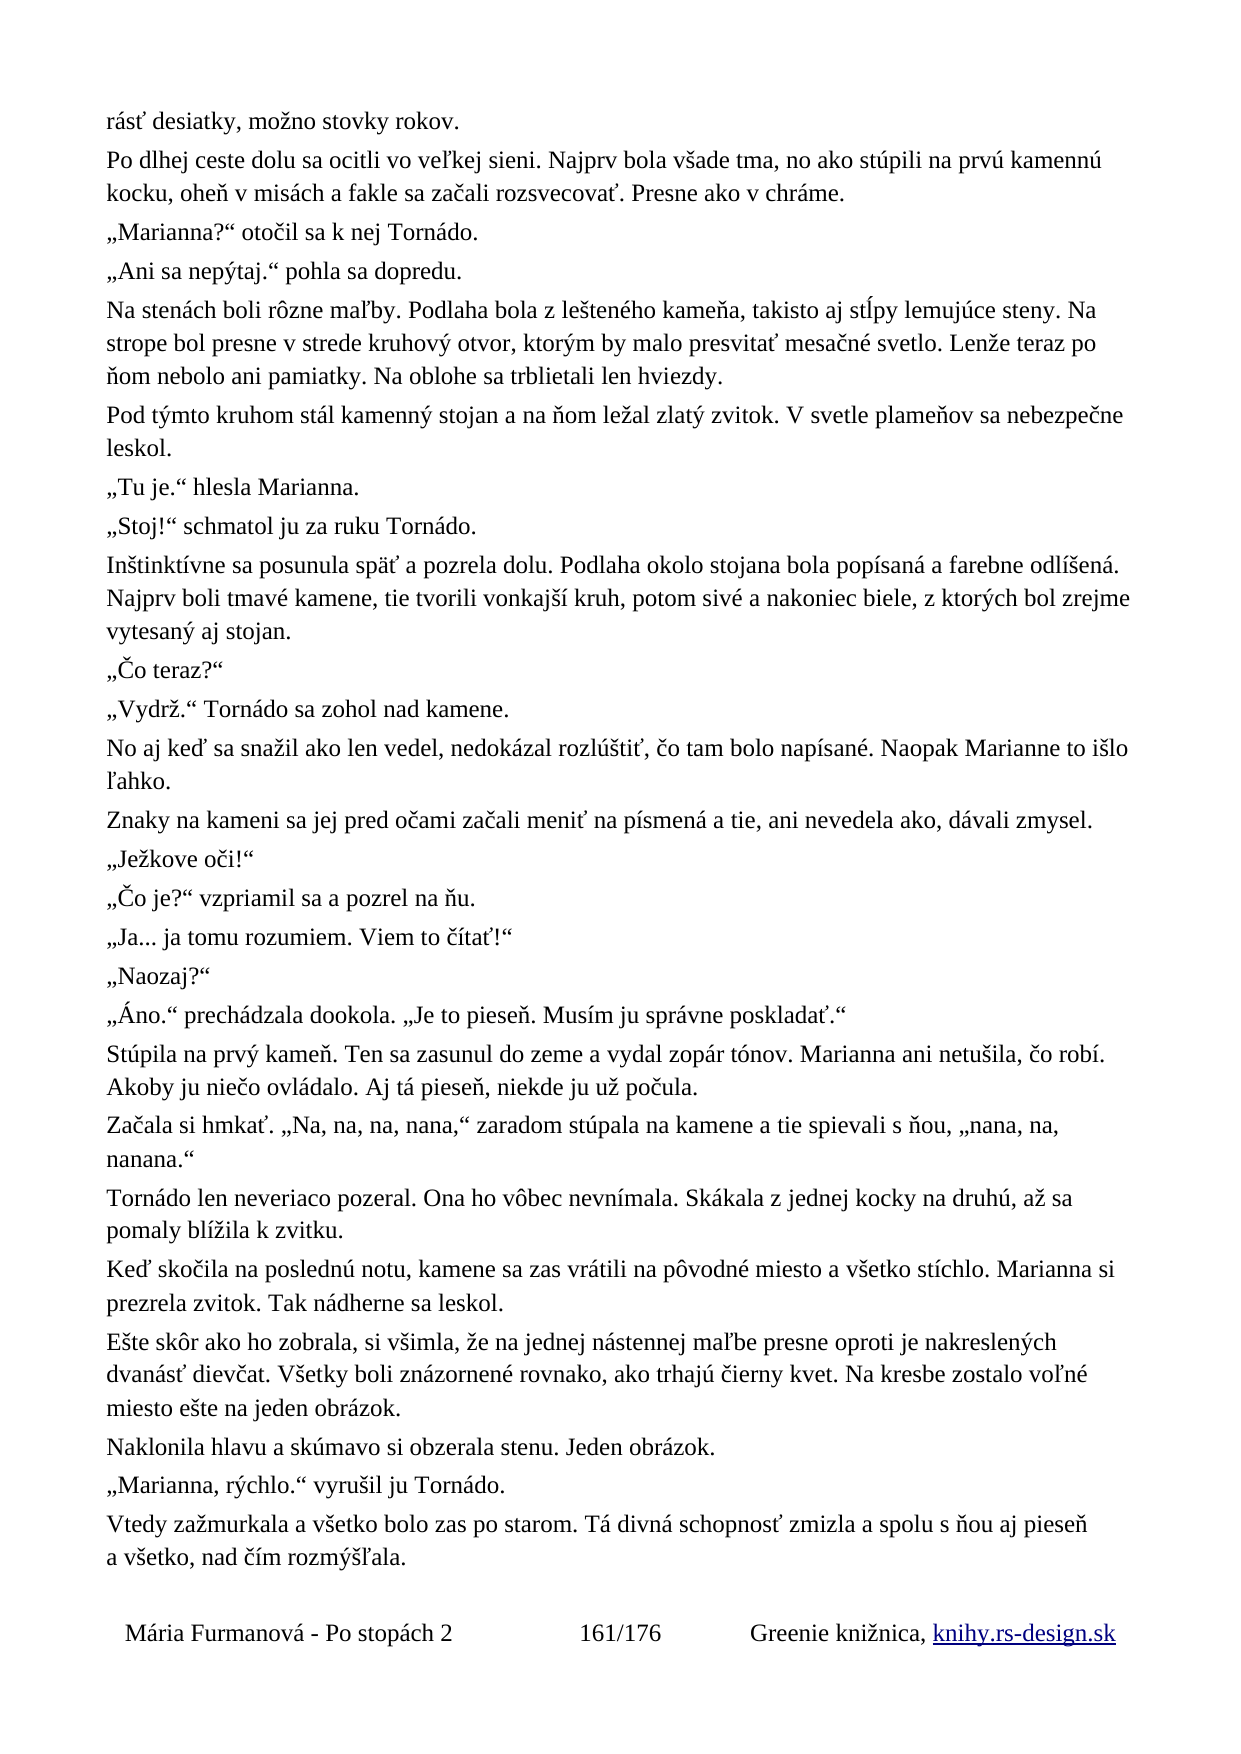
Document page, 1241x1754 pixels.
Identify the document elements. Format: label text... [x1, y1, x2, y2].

text Keď skočila na poslednú notu, kamene sa zas vrátili na pôvodné miesto a všetko stíchlo. Marianna si prezrela zvitok. Tak nádherne sa leskol. [106, 1254, 1134, 1316]
text Pod týmto kruhom stál kamenný stojan a na ňom ležal zlatý zvitok. V svetle plameňov sa nebezpečne leskol. [106, 400, 1134, 462]
text Po dlhej ceste dolu sa ocitli vo veľkej sieni. Najprv bola všade tma, no ako stúpili na prvú kamennú kocku, oheň v misách a fakle sa začali rozsvecovať. Presne ako v chráme. [106, 145, 1134, 207]
text „Ani sa nepýtaj.“ pohla sa dopredu. [106, 256, 1134, 285]
text Tornádo len neveriaco pozeral. Ona ho vôbec nevnímala. Skákala z jednej kocky na druhú, až sa pomaly blížila k zvitku. [106, 1183, 1134, 1244]
text Inštinktívne sa posunula späť a pozrela dolu. Podlaha okolo stojana bola popísaná a farebne odlíšená. Najprv boli tmavé kamene, tie tvorili vonkajší kruh, potom sivé a nakoniec biele, z ktorých bol zrejme vytesaný aj stojan. [106, 550, 1134, 645]
text „Ježkove oči!“ [106, 844, 1134, 873]
text Na stenách boli rôzne maľby. Podlaha bola z lešteného kameňa, takisto aj stĺpy lemujúce steny. Na strope bol presne v strede kruhový otvor, ktorým by malo presvitať mesačné svetlo. Lenže teraz po ňom nebolo ani pamiatky. Na oblohe sa trblietali len hviezdy. [106, 295, 1134, 390]
text „Čo teraz?“ [106, 655, 1134, 684]
text „Áno.“ prechádzala dookola. „Je to pieseň. Musím ju správne poskladať.“ [106, 1000, 1134, 1028]
text „Ja... ja tomu rozumiem. Viem to čítať!“ [106, 922, 1134, 951]
text Vtedy zažmurkala a všetko bolo zas po starom. Tá divná schopnosť zmizla a spolu s ňou aj pieseň a všetko, nad čím rozmýšľala. [106, 1509, 1134, 1571]
text „Čo je?“ vzpriamil sa a pozrel na ňu. [106, 883, 1134, 912]
text „Vydrž.“ Tornádo sa zohol nad kamene. [106, 694, 1134, 723]
text Ešte skôr ako ho zobrala, si všimla, že na jednej nástennej maľbe presne oproti je nakreslených dvanásť dievčat. Všetky boli znázornené rovnako, ako trhajú čierny kvet. Na kresbe zostalo voľné miesto ešte na jeden obrázok. [106, 1327, 1134, 1421]
text „Marianna?“ otočil sa k nej Tornádo. [106, 217, 1134, 246]
text „Tu je.“ hlesla Marianna. [106, 472, 1134, 501]
text Začala si hmkať. „Na, na, na, nana,“ zaradom stúpala na kamene a tie spievali s ňou, „nana, na, nanana.“ [106, 1111, 1134, 1172]
text „Marianna, rýchlo.“ vyrušil ju Tornádo. [106, 1471, 1134, 1499]
text No aj keď sa snažil ako len vedel, nedokázal rozlúštiť, čo tam bolo napísané. Naopak Marianne to išlo ľahko. [106, 733, 1134, 795]
text Znaky na kameni sa jej pred očami začali meniť na písmená a tie, ani nevedela ako, dávali zmysel. [106, 805, 1134, 834]
text „Stoj!“ schmatol ju za ruku Tornádo. [106, 511, 1134, 540]
text Stúpila na prvý kameň. Ten sa zasunul do zeme a vydal zopár tónov. Marianna ani netušila, čo robí. Akoby ju niečo ovládalo. Aj tá pieseň, niekde ju už počula. [106, 1039, 1134, 1100]
text Naklonila hlavu a skúmavo si obzerala stenu. Jeden obrázok. [106, 1432, 1134, 1460]
text „Naozaj?“ [106, 961, 1134, 989]
text rásť desiatky, možno stovky rokov. [106, 106, 1134, 135]
